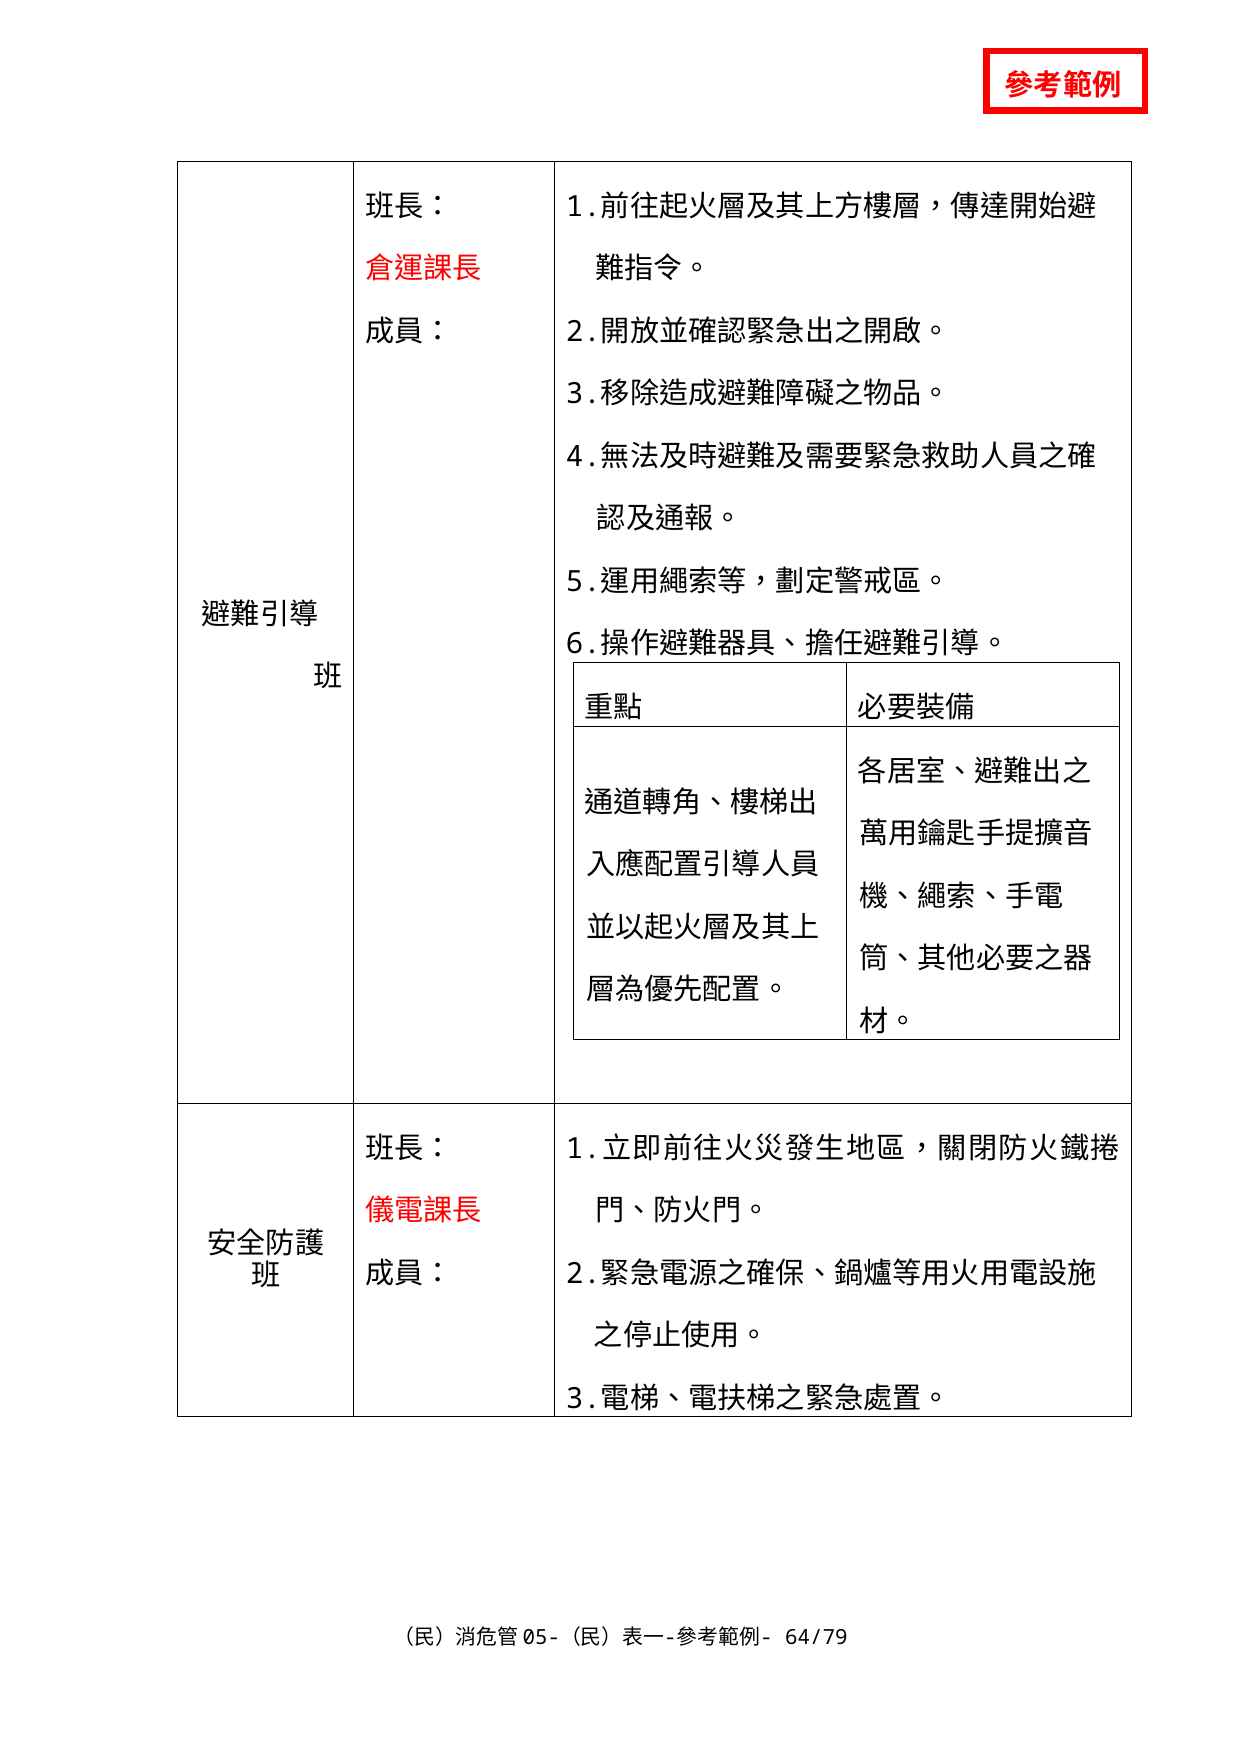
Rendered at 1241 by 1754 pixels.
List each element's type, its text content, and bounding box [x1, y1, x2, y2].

table_cell 通道轉角、樓梯出入應配置引導人員並以起火層及其上層為優先配置。 [574, 727, 846, 1039]
table_cell 安全防護班 [178, 1104, 353, 1416]
table_header 重點 [574, 663, 846, 726]
table_cell 各居室、避難出之萬用鑰匙手提擴音機、繩索、手電筒、其他必要之器材。 [847, 727, 1119, 1039]
table_cell 班長： 儀電課長 成員： [354, 1104, 554, 1416]
table_header 必要裝備 [847, 663, 1119, 726]
table_cell 避難引導班 [178, 162, 353, 1103]
table_cell 班長： 倉運課長 成員： [354, 162, 554, 1103]
table_cell 1.立即前往火災發生地區，關閉防火鐵捲門、防火門。 2.緊急電源之確保、鍋爐等用火用電設施之停止使用。 3.電梯、電扶梯之緊急處置。 [555, 1104, 1131, 1416]
table_cell 1.前往起火層及其上方樓層，傳達開始避難指令。 2.開放並確認緊急出之開啟。 3.移除造成避難障礙之物品。 4.無法及時避難及需要緊急救助人員之確認及通報。 5.運用繩索等，劃定警戒區。 6.操作避難器具、擔任避難引導。 [555, 162, 1131, 1103]
